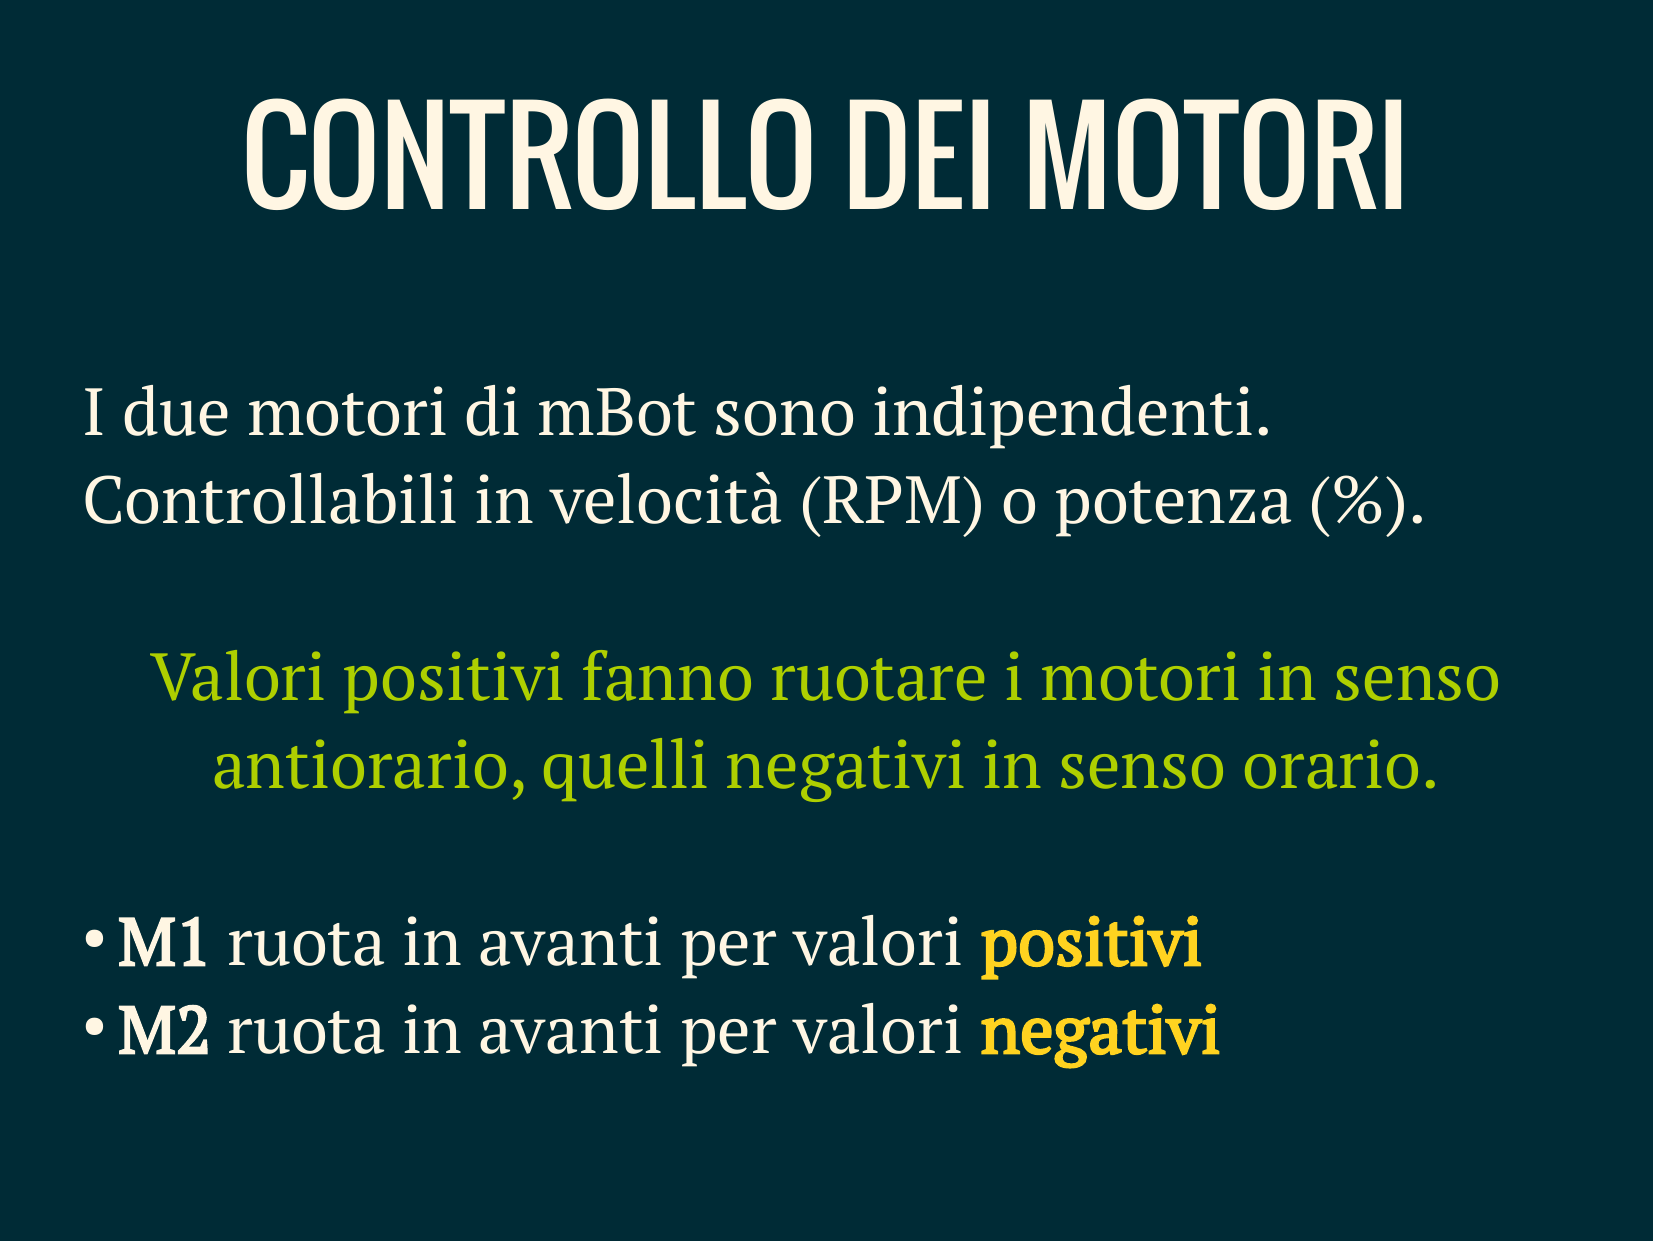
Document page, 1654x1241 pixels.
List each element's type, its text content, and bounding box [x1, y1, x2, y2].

text_box I due motori di mBot sono indipendenti. Controllabili in velocità (RPM) o potenza (%). Valori positivi fanno ruotare i motori in senso antiorario, quelli negativi in senso orario. M1 ruota in avanti per valori positivi M2 ruota in avanti per valori negativi [82, 366, 1571, 1182]
title Controllo dei motori [82, 49, 1571, 257]
